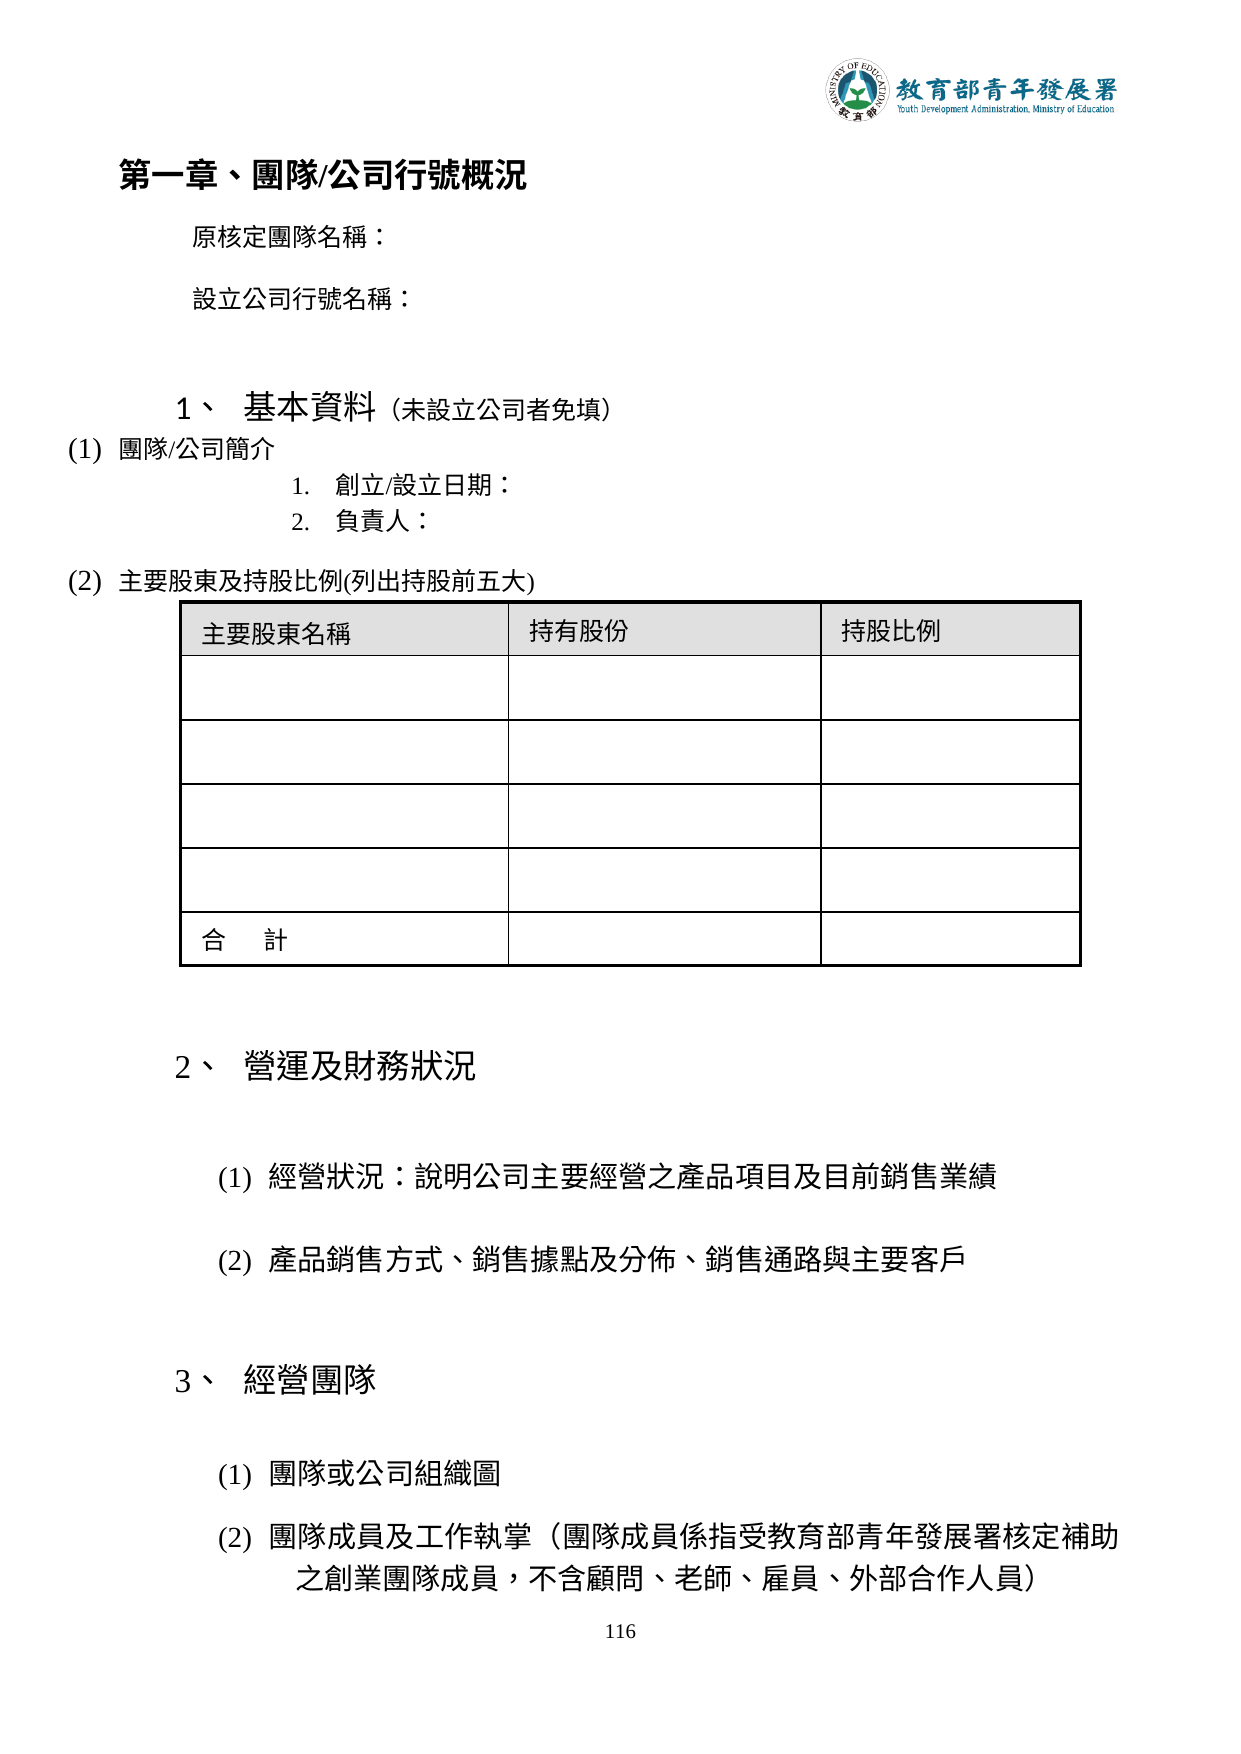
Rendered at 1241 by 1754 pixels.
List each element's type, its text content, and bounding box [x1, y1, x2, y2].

table_cell [182, 656, 508, 719]
table_header 持有股份 [509, 604, 820, 655]
list 負責人： [291, 502, 1122, 538]
list 創立/設立日期： [291, 465, 1122, 502]
list 基本資料（未設立公司者免填） [118, 381, 1122, 429]
text 原核定團隊名稱： [192, 193, 1122, 256]
table_cell [822, 656, 1079, 719]
table_cell [509, 849, 820, 911]
list 團隊/公司簡介 [68, 429, 1122, 465]
table_cell [509, 656, 820, 719]
list 主要股東及持股比例(列出持股前五大) [68, 538, 1122, 600]
list 經營狀況：說明公司主要經營之產品項目及目前銷售業績 [218, 1133, 1019, 1196]
table_cell [182, 721, 508, 783]
text 第一章、團隊/公司行號概況 [118, 131, 1122, 193]
table_cell [822, 785, 1079, 847]
text 設立公司行號名稱： [192, 256, 1122, 318]
list 團隊或公司組織圖 [218, 1430, 1019, 1492]
table_header 主要股東名稱 [182, 604, 508, 655]
list 團隊成員及工作執掌（團隊成員係指受教育部青年發展署核定補助之創業團隊成員，不含顧問、老師、雇員、外部合作人員） [218, 1513, 1122, 1598]
table_cell [182, 849, 508, 911]
table_cell [509, 913, 820, 964]
list 營運及財務狀況 [174, 1040, 1059, 1088]
table_cell [822, 849, 1079, 911]
table_cell 合 計 [182, 913, 508, 964]
table_cell [182, 785, 508, 847]
table_cell [509, 785, 820, 847]
table_header 持股比例 [822, 604, 1079, 655]
list 經營團隊 [174, 1353, 1059, 1402]
table_cell [509, 721, 820, 783]
table_cell [822, 913, 1079, 964]
list 產品銷售方式、銷售據點及分佈、銷售通路與主要客戶 [218, 1216, 1019, 1279]
table_cell [822, 721, 1079, 783]
